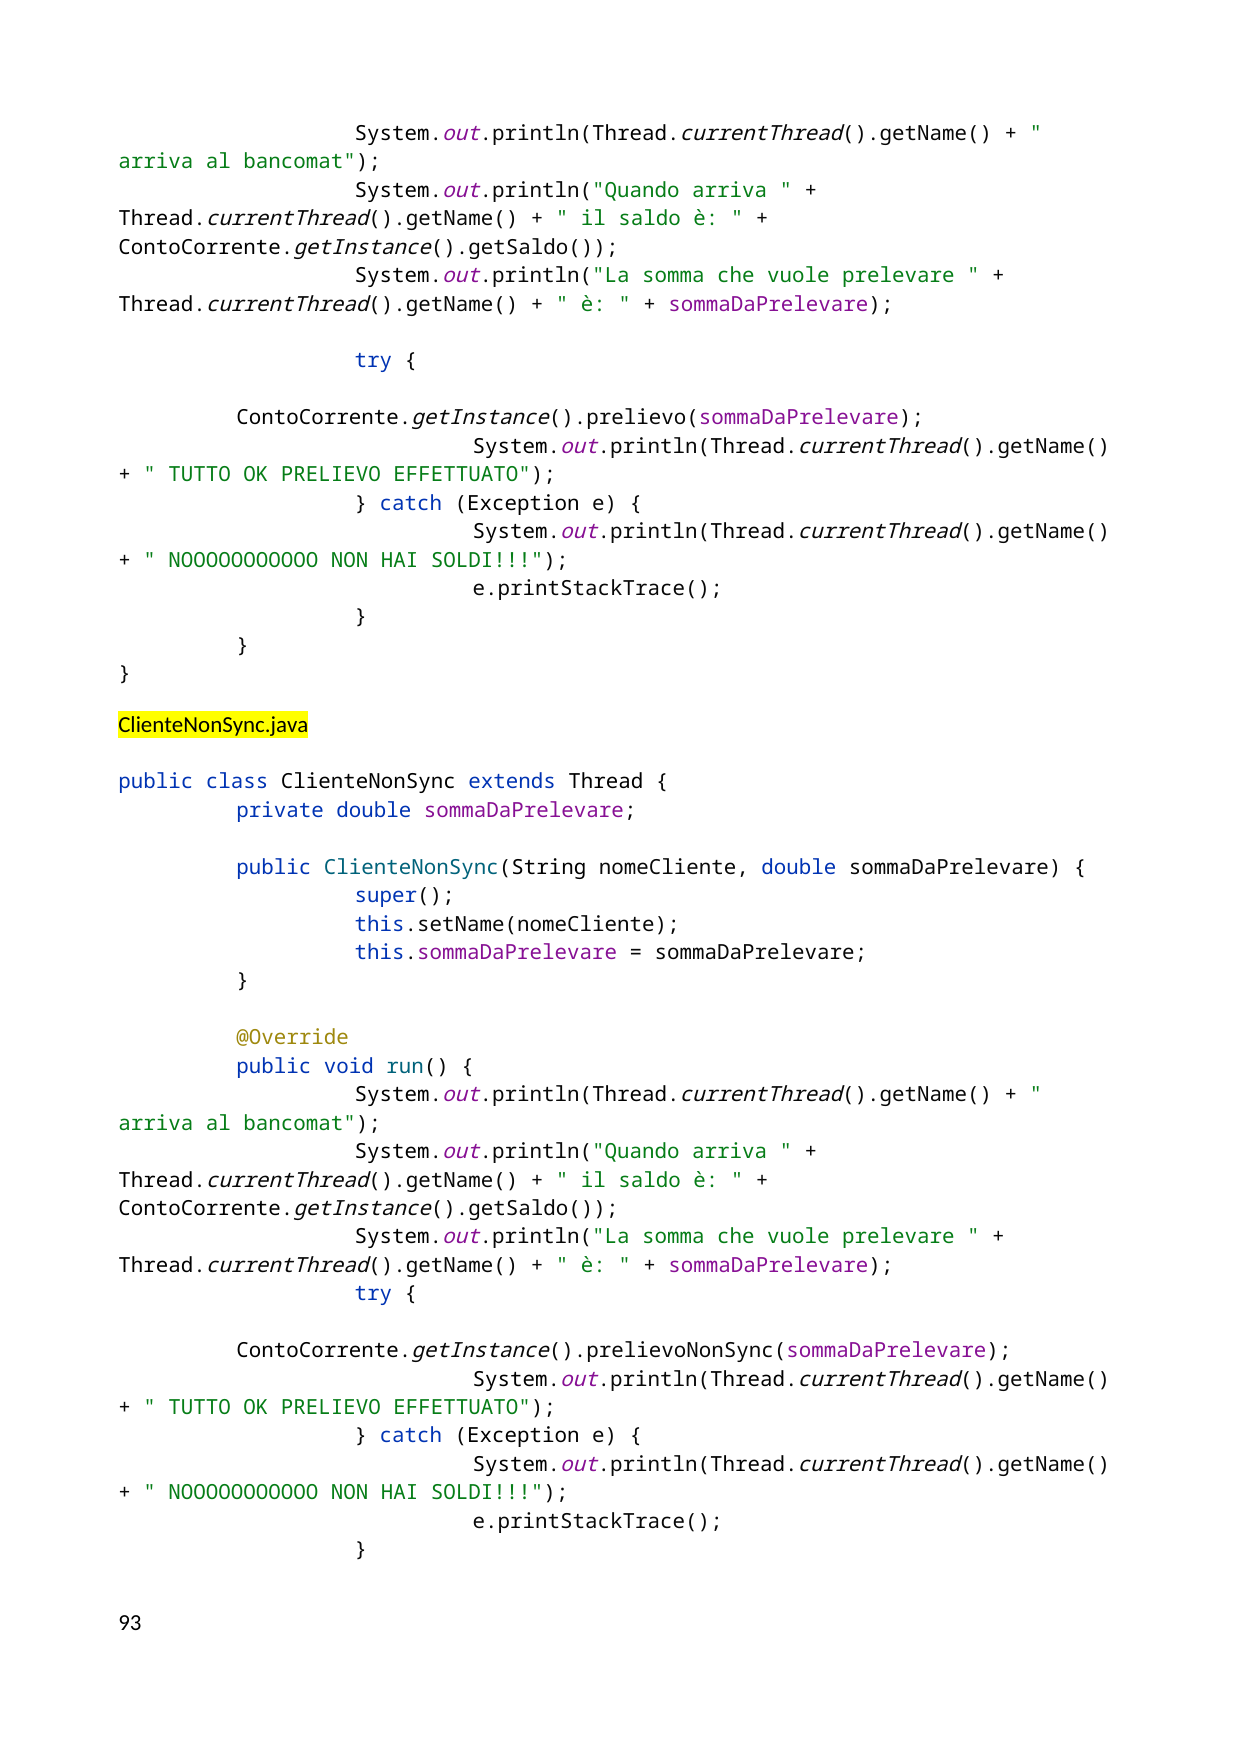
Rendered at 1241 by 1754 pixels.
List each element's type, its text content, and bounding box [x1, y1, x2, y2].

text System.out.println(Thread.currentThread().getName() + " arriva al bancomat"); System.out.println("Quando arriva " + Thread.currentThread().getName() + " il saldo è: " + ContoCorrente.getInstance().getSaldo()); System.out.println("La somma che vuole prelevare " + Thread.currentThread().getName() + " è: " + sommaDaPrelevare); try { ContoCorrente.getInstance().prelievo(sommaDaPrelevare); System.out.println(Thread.currentThread().getName() + " TUTTO OK PRELIEVO EFFETTUATO"); } catch (Exception e) { System.out.println(Thread.currentThread().getName() + " NOOOOOOOOOOO NON HAI SOLDI!!!"); e.printStackTrace(); } } } [118, 118, 1122, 687]
text public class ClienteNonSync extends Thread { private double sommaDaPrelevare; public ClienteNonSync(String nomeCliente, double sommaDaPrelevare) { super(); this.setName(nomeCliente); this.sommaDaPrelevare = sommaDaPrelevare; } @Override public void run() { System.out.println(Thread.currentThread().getName() + " arriva al bancomat"); System.out.println("Quando arriva " + Thread.currentThread().getName() + " il saldo è: " + ContoCorrente.getInstance().getSaldo()); System.out.println("La somma che vuole prelevare " + Thread.currentThread().getName() + " è: " + sommaDaPrelevare); try { ContoCorrente.getInstance().prelievoNonSync(sommaDaPrelevare); System.out.println(Thread.currentThread().getName() + " TUTTO OK PRELIEVO EFFETTUATO"); } catch (Exception e) { System.out.println(Thread.currentThread().getName() + " NOOOOOOOOOOO NON HAI SOLDI!!!"); e.printStackTrace(); } [118, 767, 1122, 1563]
text ClienteNonSync.java [118, 711, 1122, 738]
